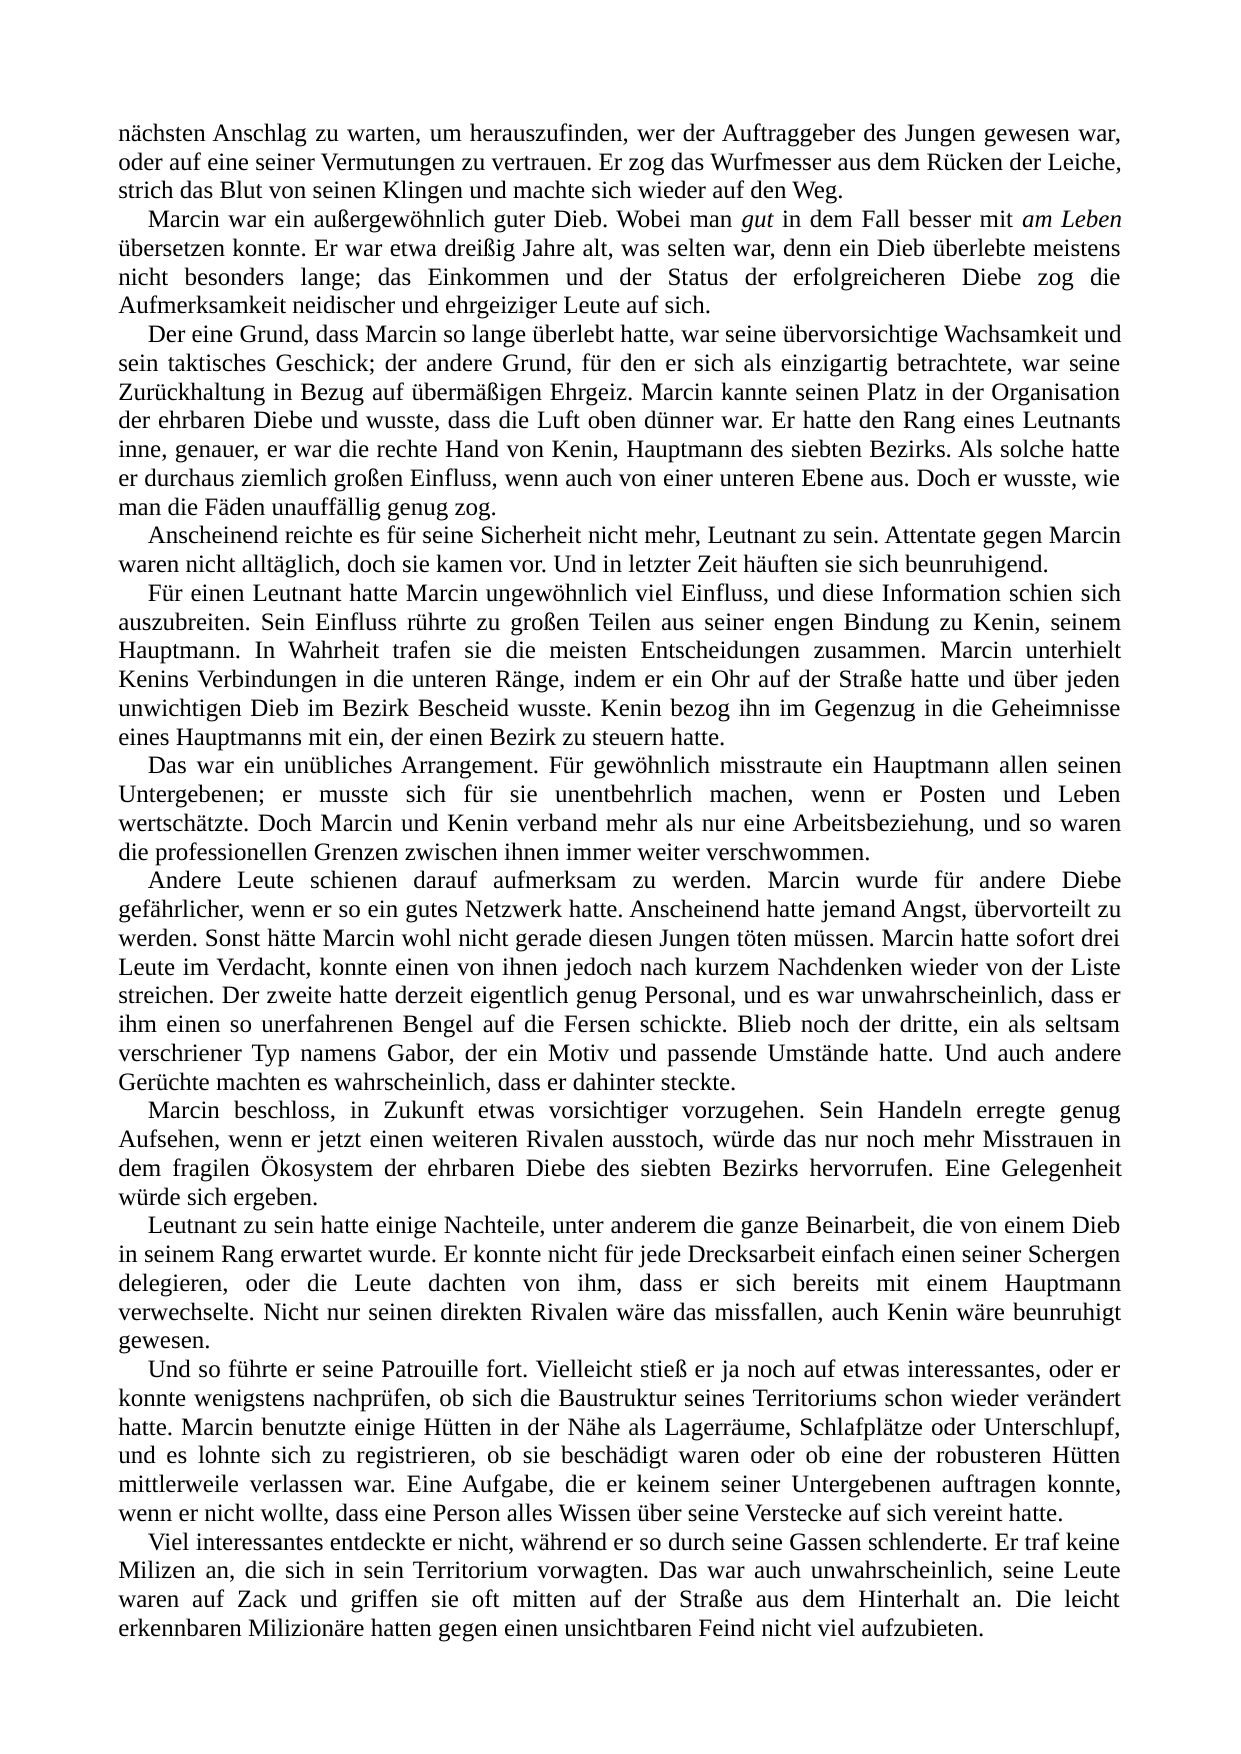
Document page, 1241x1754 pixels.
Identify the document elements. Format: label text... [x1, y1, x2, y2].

text Leutnant zu sein hatte einige Nachteile, unter anderem die ganze Beinarbeit, die von einem Dieb in seinem Rang erwartet wurde. Er konnte nicht für jede Drecksarbeit einfach einen seiner Schergen delegieren, oder die Leute dachten von ihm, dass er sich bereits mit einem Hauptmann verwechselte. Nicht nur seinen direkten Rivalen wäre das missfallen, auch Kenin wäre beunruhigt gewesen. [118, 1211, 1122, 1354]
text nächsten Anschlag zu warten, um herauszufinden, wer der Auftraggeber des Jungen gewesen war, oder auf eine seiner Vermutungen zu vertrauen. Er zog das Wurfmesser aus dem Rücken der Leiche, strich das Blut von seinen Klingen und machte sich wieder auf den Weg. [118, 118, 1122, 204]
text Das war ein unübliches Arrangement. Für gewöhnlich misstraute ein Hauptmann allen seinen Untergebenen; er musste sich für sie unentbehrlich machen, wenn er Posten und Leben wertschätzte. Doch Marcin und Kenin verband mehr als nur eine Arbeitsbeziehung, und so waren die professionellen Grenzen zwischen ihnen immer weiter verschwommen. [118, 751, 1122, 866]
text Andere Leute schienen darauf aufmerksam zu werden. Marcin wurde für andere Diebe gefährlicher, wenn er so ein gutes Netzwerk hatte. Anscheinend hatte jemand Angst, übervorteilt zu werden. Sonst hätte Marcin wohl nicht gerade diesen Jungen töten müssen. Marcin hatte sofort drei Leute im Verdacht, konnte einen von ihnen jedoch nach kurzem Nachdenken wieder von der Liste streichen. Der zweite hatte derzeit eigentlich genug Personal, und es war unwahrscheinlich, dass er ihm einen so unerfahrenen Bengel auf die Fersen schickte. Blieb noch der dritte, ein als seltsam verschriener Typ namens Gabor, der ein Motiv und passende Umstände hatte. Und auch andere Gerüchte machten es wahrscheinlich, dass er dahinter steckte. [118, 866, 1122, 1096]
text Viel interessantes entdeckte er nicht, während er so durch seine Gassen schlenderte. Er traf keine Milizen an, die sich in sein Territorium vorwagten. Das war auch unwahrscheinlich, seine Leute waren auf Zack und griffen sie oft mitten auf der Straße aus dem Hinterhalt an. Die leicht erkennbaren Milizionäre hatten gegen einen unsichtbaren Feind nicht viel aufzubieten. [118, 1527, 1122, 1642]
text Und so führte er seine Patrouille fort. Vielleicht stieß er ja noch auf etwas interessantes, oder er konnte wenigstens nachprüfen, ob sich die Baustruktur seines Territoriums schon wieder verändert hatte. Marcin benutzte einige Hütten in der Nähe als Lagerräume, Schlafplätze oder Unterschlupf, und es lohnte sich zu registrieren, ob sie beschädigt waren oder ob eine der robusteren Hütten mittlerweile verlassen war. Eine Aufgabe, die er keinem seiner Untergebenen auftragen konnte, wenn er nicht wollte, dass eine Person alles Wissen über seine Verstecke auf sich vereint hatte. [118, 1354, 1122, 1527]
text Marcin beschloss, in Zukunft etwas vorsichtiger vorzugehen. Sein Handeln erregte genug Aufsehen, wenn er jetzt einen weiteren Rivalen ausstoch, würde das nur noch mehr Misstrauen in dem fragilen Ökosystem der ehrbaren Diebe des siebten Bezirks hervorrufen. Eine Gelegenheit würde sich ergeben. [118, 1096, 1122, 1211]
text Marcin war ein außergewöhnlich guter Dieb. Wobei man gut in dem Fall besser mit am Leben übersetzen konnte. Er war etwa dreißig Jahre alt, was selten war, denn ein Dieb überlebte meistens nicht besonders lange; das Einkommen und der Status der erfolgreicheren Diebe zog die Aufmerksamkeit neidischer und ehrgeiziger Leute auf sich. [118, 204, 1122, 319]
text Anscheinend reichte es für seine Sicherheit nicht mehr, Leutnant zu sein. Attentate gegen Marcin waren nicht alltäglich, doch sie kamen vor. Und in letzter Zeit häuften sie sich beunruhigend. [118, 521, 1122, 578]
text Der eine Grund, dass Marcin so lange überlebt hatte, war seine übervorsichtige Wachsamkeit und sein taktisches Geschick; der andere Grund, für den er sich als einzigartig betrachtete, war seine Zurückhaltung in Bezug auf übermäßigen Ehrgeiz. Marcin kannte seinen Platz in der Organisation der ehrbaren Diebe und wusste, dass die Luft oben dünner war. Er hatte den Rang eines Leutnants inne, genauer, er war die rechte Hand von Kenin, Hauptmann des siebten Bezirks. Als solche hatte er durchaus ziemlich großen Einfluss, wenn auch von einer unteren Ebene aus. Doch er wusste, wie man die Fäden unauffällig genug zog. [118, 319, 1122, 521]
text Für einen Leutnant hatte Marcin ungewöhnlich viel Einfluss, und diese Information schien sich auszubreiten. Sein Einfluss rührte zu großen Teilen aus seiner engen Bindung zu Kenin, seinem Hauptmann. In Wahrheit trafen sie die meisten Entscheidungen zusammen. Marcin unterhielt Kenins Verbindungen in die unteren Ränge, indem er ein Ohr auf der Straße hatte und über jeden unwichtigen Dieb im Bezirk Bescheid wusste. Kenin bezog ihn im Gegenzug in die Geheimnisse eines Hauptmanns mit ein, der einen Bezirk zu steuern hatte. [118, 578, 1122, 751]
